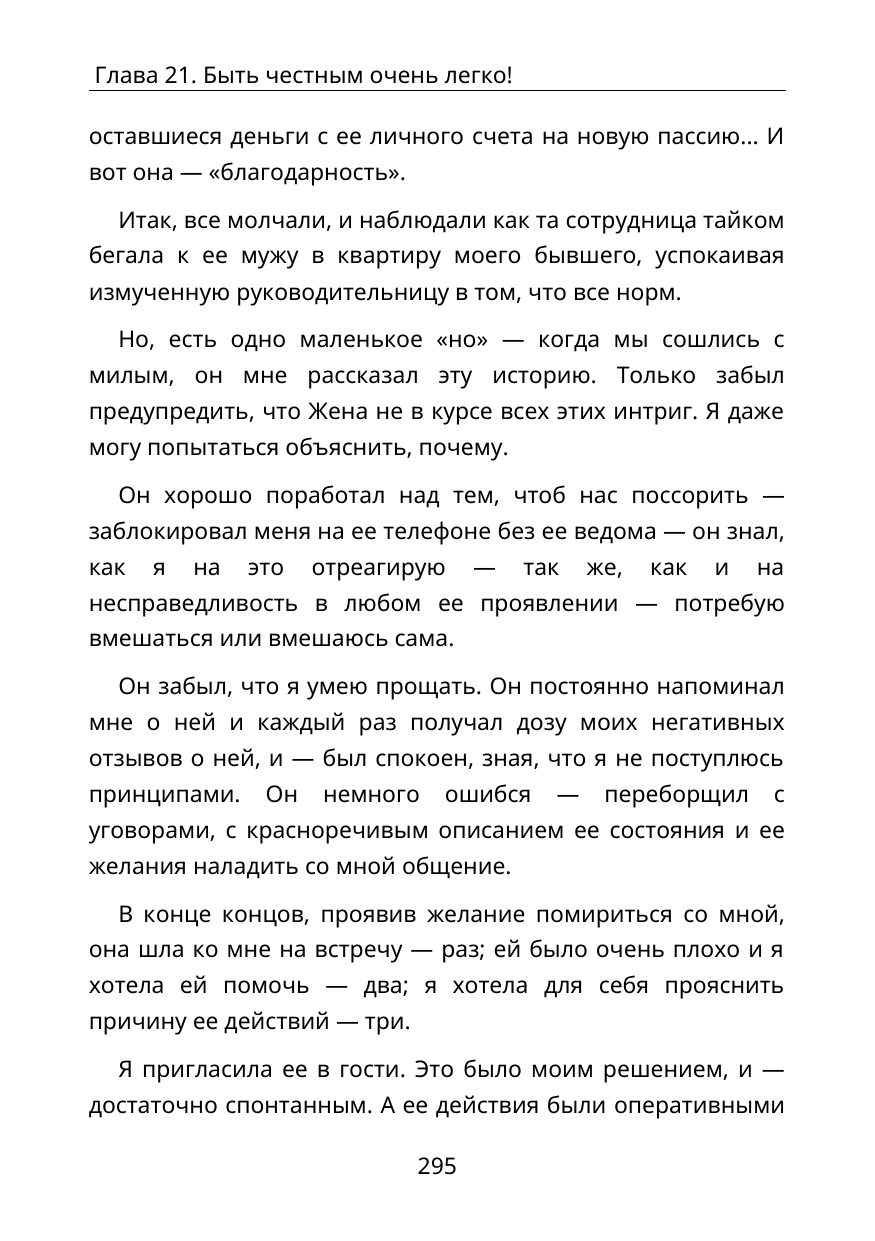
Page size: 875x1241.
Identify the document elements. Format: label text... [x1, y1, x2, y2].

text Итак, все молчали, и наблюдали как та сотрудница тайком бегала к ее мужу в квартиру моего бывшего, успокаивая измученную руководительницу в том, что все норм. [88, 203, 786, 307]
text В конце концов, проявив желание помириться со мной, она шла ко мне на встречу — раз; ей было очень плохо и я хотела ей помочь — два; я хотела для себя прояснить причину ее действий — три. [88, 897, 786, 1037]
text Я пригласила ее в гости. Это было моим решением, и — достаточно спонтанным. А ее действия были оперативными [88, 1053, 786, 1120]
text Он хорошо поработал над тем, чтоб нас поссорить — заблокировал меня на ее телефоне без ее ведома — он знал, как я на это отреагирую — так же, как и на несправедливость в любом ее проявлении — потребую вмешаться или вмешаюсь сама. [88, 479, 786, 654]
text Он забыл, что я умею прощать. Он постоянно напоминал мне о ней и каждый раз получал дозу моих негативных отзывов о ней, и — был спокоен, зная, что я не поступлюсь принципами. Он немного ошибся — переборщил с уговорами, с красноречивым описанием ее состояния и ее желания наладить со мной общение. [88, 670, 786, 881]
text Но, есть одно маленькое «но» — когда мы сошлись с милым, он мне рассказал эту историю. Только забыл предупредить, что Жена не в курсе всех этих интриг. Я даже могу попытаться объяснить, почему. [88, 323, 786, 462]
text оставшиеся деньги с ее личного счета на новую пассию... И вот она — «благодарность». [88, 120, 786, 187]
